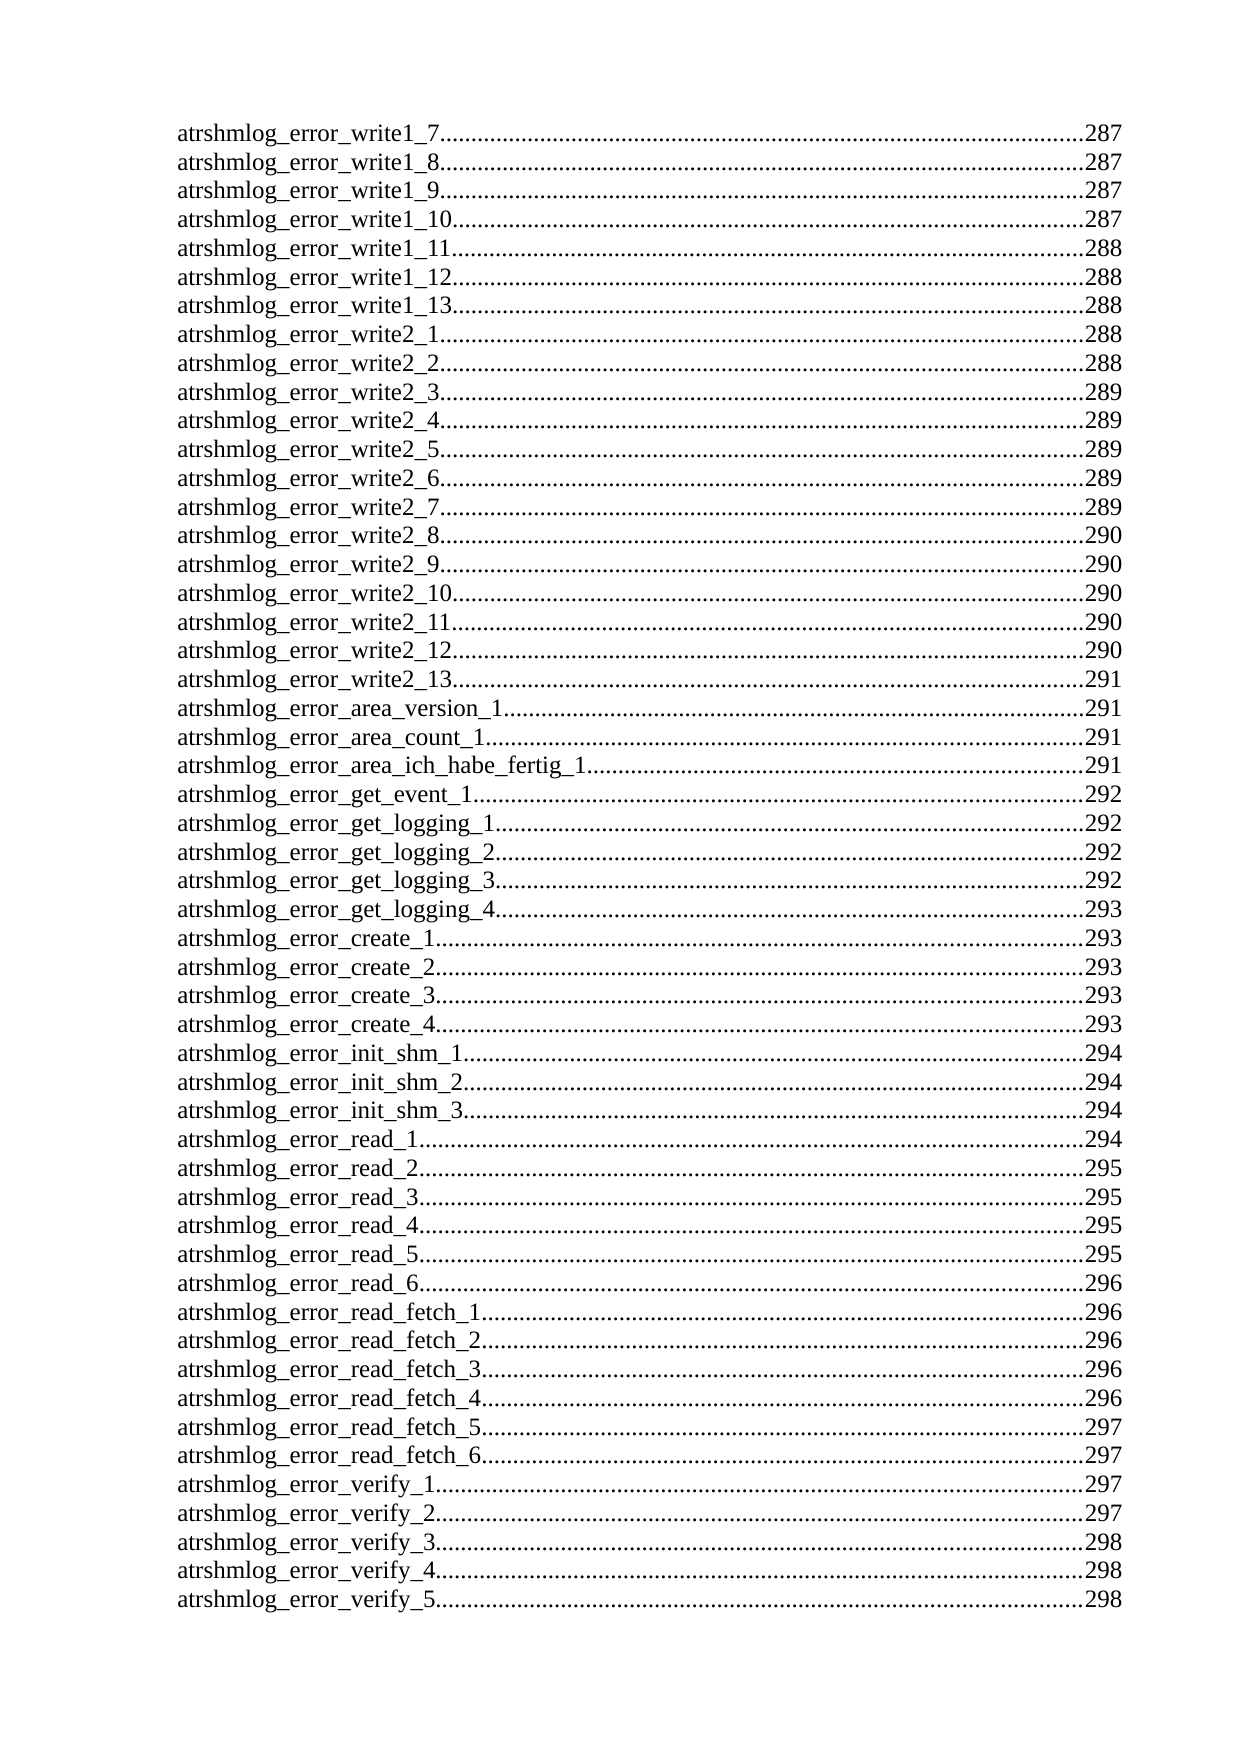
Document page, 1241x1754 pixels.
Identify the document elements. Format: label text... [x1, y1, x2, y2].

text atrshmlog_error_write2_8 290 [177, 521, 1122, 549]
text atrshmlog_error_read_3 295 [177, 1182, 1122, 1211]
text atrshmlog_error_init_shm_3 294 [177, 1096, 1122, 1124]
text atrshmlog_error_read_4 295 [177, 1211, 1122, 1239]
text atrshmlog_error_init_shm_1 294 [177, 1038, 1122, 1067]
text atrshmlog_error_read_fetch_5 297 [177, 1412, 1122, 1441]
text atrshmlog_error_read_5 295 [177, 1239, 1122, 1268]
text atrshmlog_error_create_4 293 [177, 1009, 1122, 1038]
text atrshmlog_error_read_fetch_2 296 [177, 1326, 1122, 1354]
text atrshmlog_error_read_fetch_1 296 [177, 1297, 1122, 1326]
text atrshmlog_error_init_shm_2 294 [177, 1067, 1122, 1096]
text atrshmlog_error_write2_6 289 [177, 463, 1122, 492]
text atrshmlog_error_verify_2 297 [177, 1498, 1122, 1527]
text atrshmlog_error_read_1 294 [177, 1124, 1122, 1153]
text atrshmlog_error_write1_8 287 [177, 147, 1122, 176]
text atrshmlog_error_read_fetch_4 296 [177, 1383, 1122, 1412]
text atrshmlog_error_write2_10 290 [177, 578, 1122, 607]
text atrshmlog_error_verify_1 297 [177, 1469, 1122, 1498]
text atrshmlog_error_write2_13 291 [177, 664, 1122, 693]
text atrshmlog_error_read_fetch_3 296 [177, 1354, 1122, 1383]
text atrshmlog_error_write1_13 288 [177, 291, 1122, 319]
text atrshmlog_error_area_version_1 291 [177, 693, 1122, 722]
text atrshmlog_error_area_count_1 291 [177, 722, 1122, 751]
text atrshmlog_error_verify_4 298 [177, 1556, 1122, 1584]
text atrshmlog_error_write1_11 288 [177, 233, 1122, 262]
text atrshmlog_error_write2_4 289 [177, 406, 1122, 434]
text atrshmlog_error_area_ich_habe_fertig_1 291 [177, 751, 1122, 779]
text atrshmlog_error_write1_9 287 [177, 176, 1122, 204]
text atrshmlog_error_write2_1 288 [177, 319, 1122, 348]
text atrshmlog_error_verify_3 298 [177, 1527, 1122, 1556]
text atrshmlog_error_write2_12 290 [177, 636, 1122, 664]
text atrshmlog_error_verify_5 298 [177, 1584, 1122, 1613]
text atrshmlog_error_write1_10 287 [177, 204, 1122, 233]
text atrshmlog_error_read_6 296 [177, 1268, 1122, 1297]
text atrshmlog_error_get_event_1 292 [177, 779, 1122, 808]
text atrshmlog_error_create_3 293 [177, 981, 1122, 1009]
text atrshmlog_error_read_fetch_6 297 [177, 1441, 1122, 1469]
text atrshmlog_error_get_logging_3 292 [177, 866, 1122, 894]
text atrshmlog_error_get_logging_4 293 [177, 894, 1122, 923]
text atrshmlog_error_create_2 293 [177, 952, 1122, 981]
text atrshmlog_error_get_logging_1 292 [177, 808, 1122, 837]
text atrshmlog_error_write1_7 287 [177, 118, 1122, 147]
text atrshmlog_error_get_logging_2 292 [177, 837, 1122, 866]
text atrshmlog_error_write2_11 290 [177, 607, 1122, 636]
text atrshmlog_error_write2_7 289 [177, 492, 1122, 521]
text atrshmlog_error_read_2 295 [177, 1153, 1122, 1182]
text atrshmlog_error_write1_12 288 [177, 262, 1122, 291]
text atrshmlog_error_write2_2 288 [177, 348, 1122, 377]
text atrshmlog_error_write2_9 290 [177, 549, 1122, 578]
text atrshmlog_error_write2_5 289 [177, 434, 1122, 463]
text atrshmlog_error_create_1 293 [177, 923, 1122, 952]
text atrshmlog_error_write2_3 289 [177, 377, 1122, 406]
